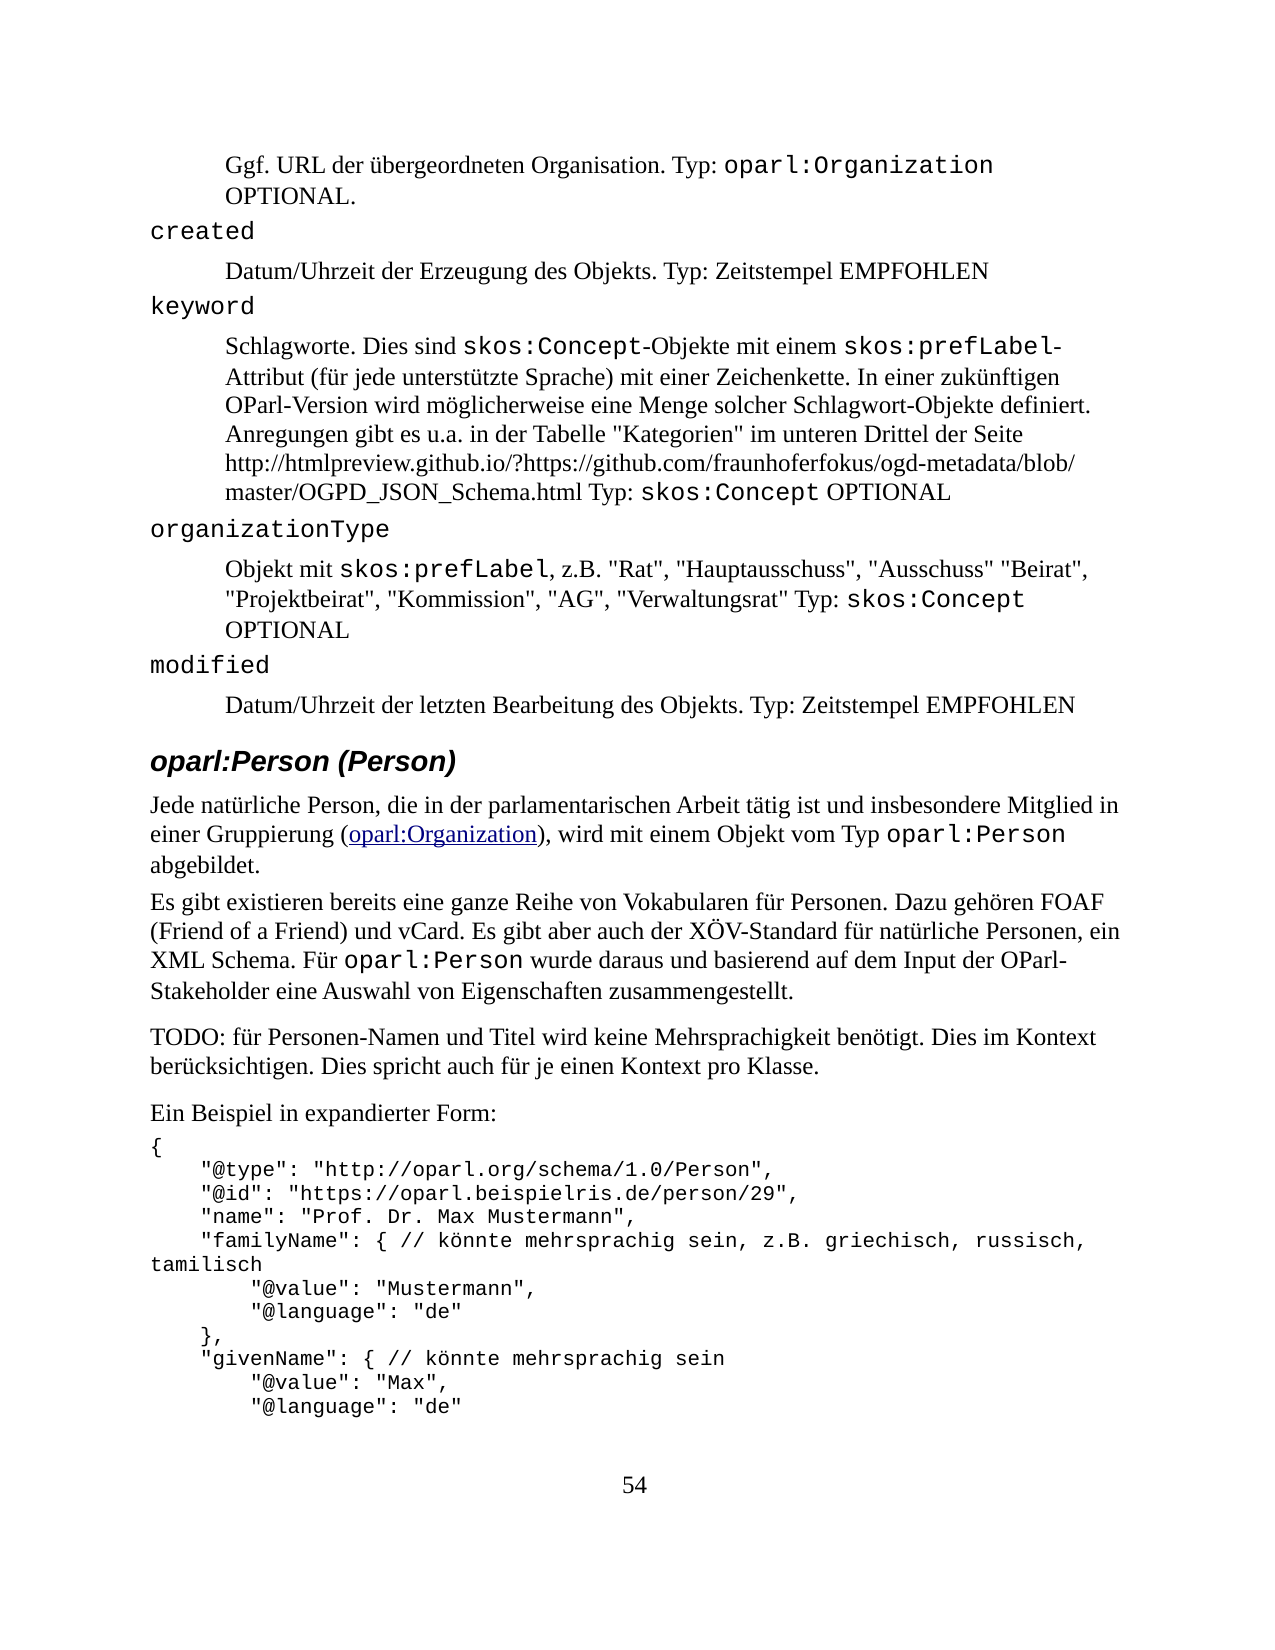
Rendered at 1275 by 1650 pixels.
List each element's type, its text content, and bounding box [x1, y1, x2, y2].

text created [150, 218, 1125, 247]
text keyword [150, 293, 1125, 322]
text Schlagworte. Dies sind skos:Concept-Objekte mit einem skos:prefLabel-Attribut (für jede unterstützte Sprache) mit einer Zeichenkette. In einer zukünftigen OParl-Version wird möglicherweise eine Menge solcher Schlagwort-Objekte definiert. Anregungen gibt es u.a. in der Tabelle "Kategorien" im unteren Drittel der Seite http://htmlpreview.github.io/?https://github.com/fraunhoferfokus/ogd-metadata/blob/master/OGPD_JSON_Schema.html Typ: skos:Concept OPTIONAL [225, 331, 1125, 507]
text "@value": "Max", [150, 1372, 1125, 1396]
text }, [150, 1325, 1125, 1348]
subtitle oparl:Person (Person) [150, 744, 1125, 778]
text Datum/Uhrzeit der letzten Bearbeitung des Objekts. Typ: Zeitstempel EMPFOHLEN [225, 690, 1125, 719]
text Datum/Uhrzeit der Erzeugung des Objekts. Typ: Zeitstempel EMPFOHLEN [225, 256, 1125, 284]
text Ein Beispiel in expandierter Form: [150, 1098, 1125, 1127]
text "familyName": { // könnte mehrsprachig sein, z.B. griechisch, russisch, tamilisch [150, 1230, 1125, 1277]
text Es gibt existieren bereits eine ganze Reihe von Vokabularen für Personen. Dazu gehören FOAF (Friend of a Friend) und vCard. Es gibt aber auch der XÖV-Standard für natürliche Personen, ein XML Schema. Für oparl:Person wurde daraus und basierend auf dem Input der OParl-Stakeholder eine Auswahl von Eigenschaften zusammengestellt. [150, 887, 1125, 1004]
text Objekt mit skos:prefLabel, z.B. "Rat", "Hauptausschuss", "Ausschuss" "Beirat", "Projektbeirat", "Kommission", "AG", "Verwaltungsrat" Typ: skos:Concept OPTIONAL [225, 554, 1125, 644]
text "@language": "de" [150, 1396, 1125, 1419]
text organizationType [150, 516, 1125, 545]
text "@id": "https://oparl.beispielris.de/person/29", [150, 1183, 1125, 1207]
text Ggf. URL der übergeordneten Organisation. Typ: oparl:Organization OPTIONAL. [225, 150, 1125, 209]
text { [150, 1136, 1125, 1159]
text Jede natürliche Person, die in der parlamentarischen Arbeit tätig ist und insbesondere Mitglied in einer Gruppierung (oparl:Organization), wird mit einem Objekt vom Typ oparl:Person abgebildet. [150, 790, 1125, 878]
text "givenName": { // könnte mehrsprachig sein [150, 1348, 1125, 1372]
text "name": "Prof. Dr. Max Mustermann", [150, 1207, 1125, 1230]
text "@language": "de" [150, 1301, 1125, 1325]
text "@value": "Mustermann", [150, 1277, 1125, 1301]
text modified [150, 653, 1125, 681]
text TODO: für Personen-Namen und Titel wird keine Mehrsprachigkeit benötigt. Dies im Kontext berücksichtigen. Dies spricht auch für je einen Kontext pro Klasse. [150, 1022, 1125, 1080]
text "@type": "http://oparl.org/schema/1.0/Person", [150, 1159, 1125, 1183]
